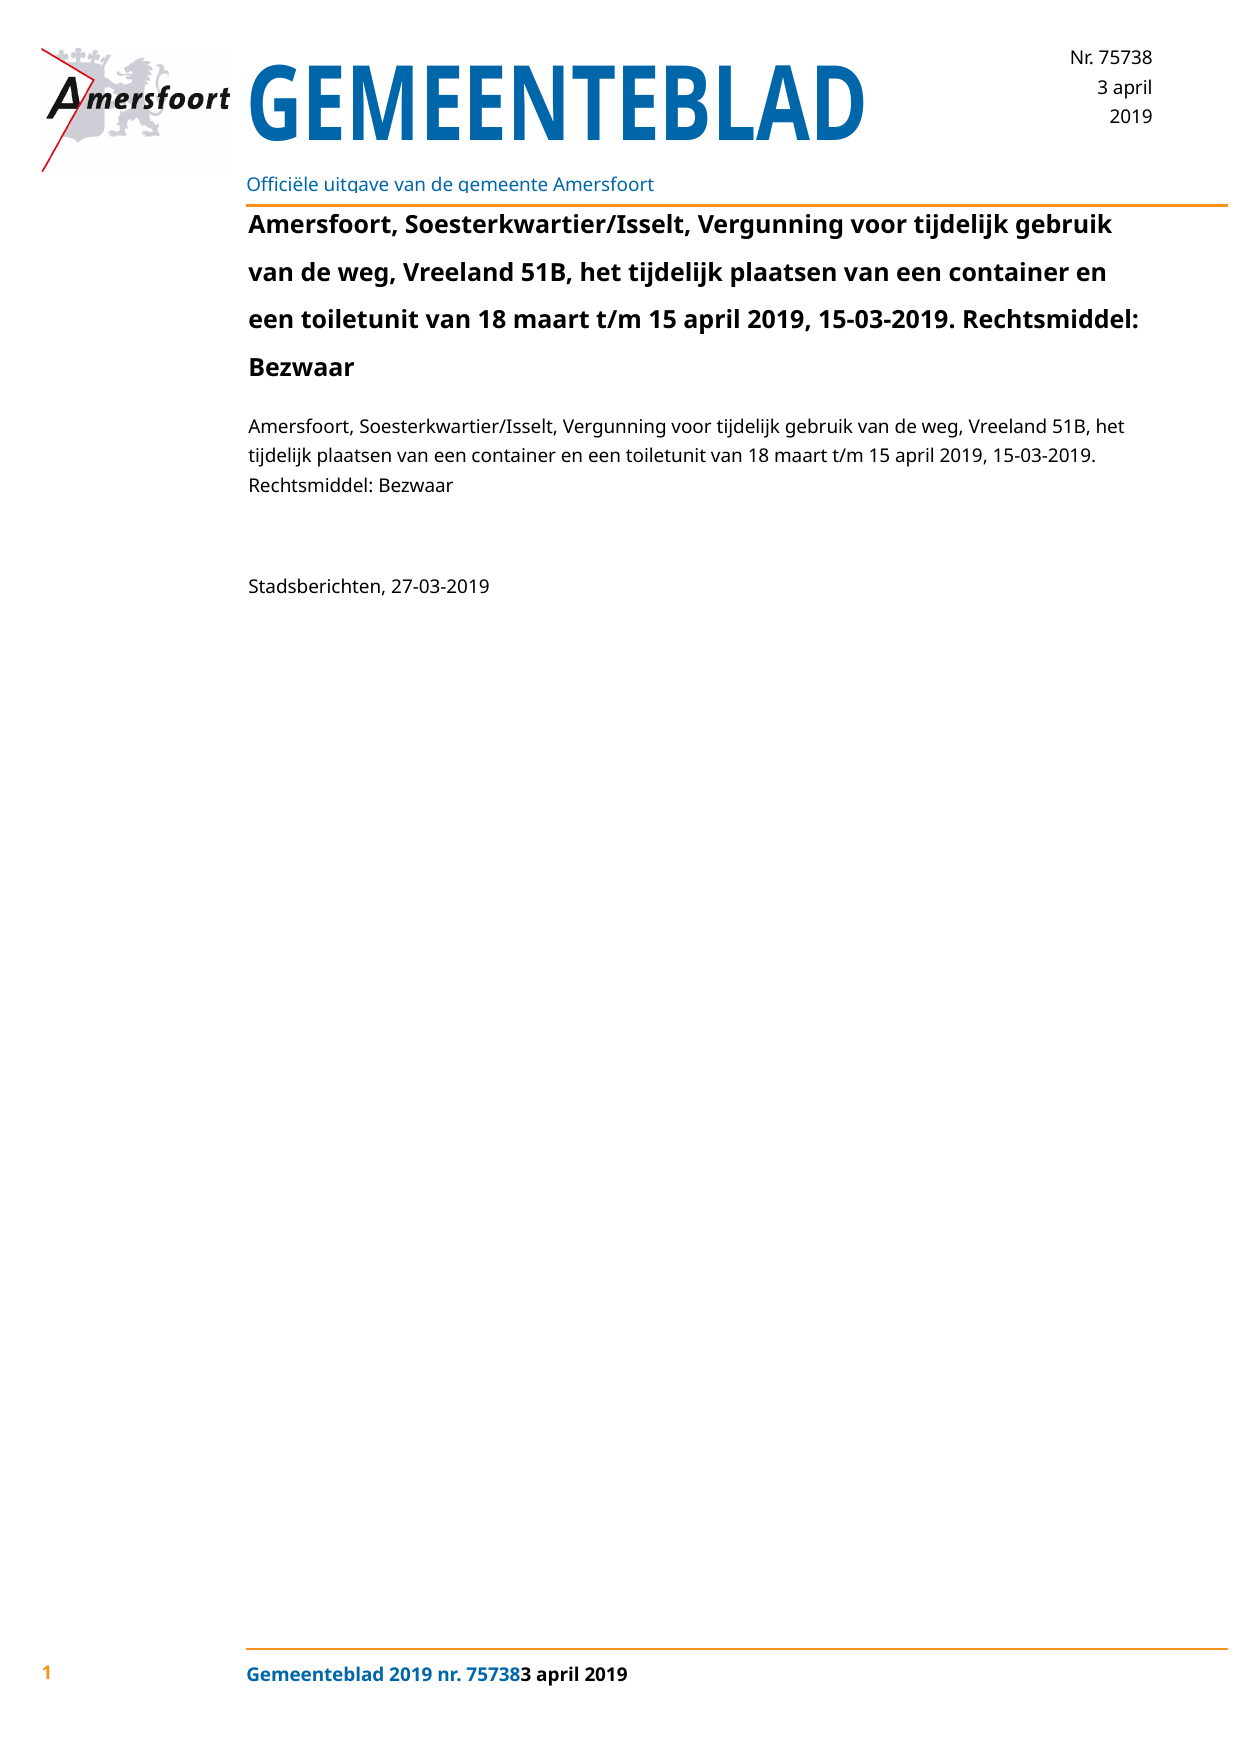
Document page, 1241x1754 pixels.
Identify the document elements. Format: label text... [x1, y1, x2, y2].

text Stadsberichten, 27-03-2019 [248, 573, 1152, 599]
text Amersfoort, Soesterkwartier/Isselt, Vergunning voor tijdelijk gebruik van de weg, Vreeland 51B, het tijdelijk plaatsen van een container en een toiletunit van 18 maart t/m 15 april 2019, 15-03-2019. Rechtsmiddel: Bezwaar [248, 413, 1152, 498]
text Amersfoort, Soesterkwartier/Isselt, Vergunning voor tijdelijk gebruik van de weg, Vreeland 51B, het tijdelijk plaatsen van een container en een toiletunit van 18 maart t/m 15 april 2019, 15-03-2019. Rechtsmiddel: Bezwaar [248, 207, 1152, 384]
picture [41, 47, 231, 172]
